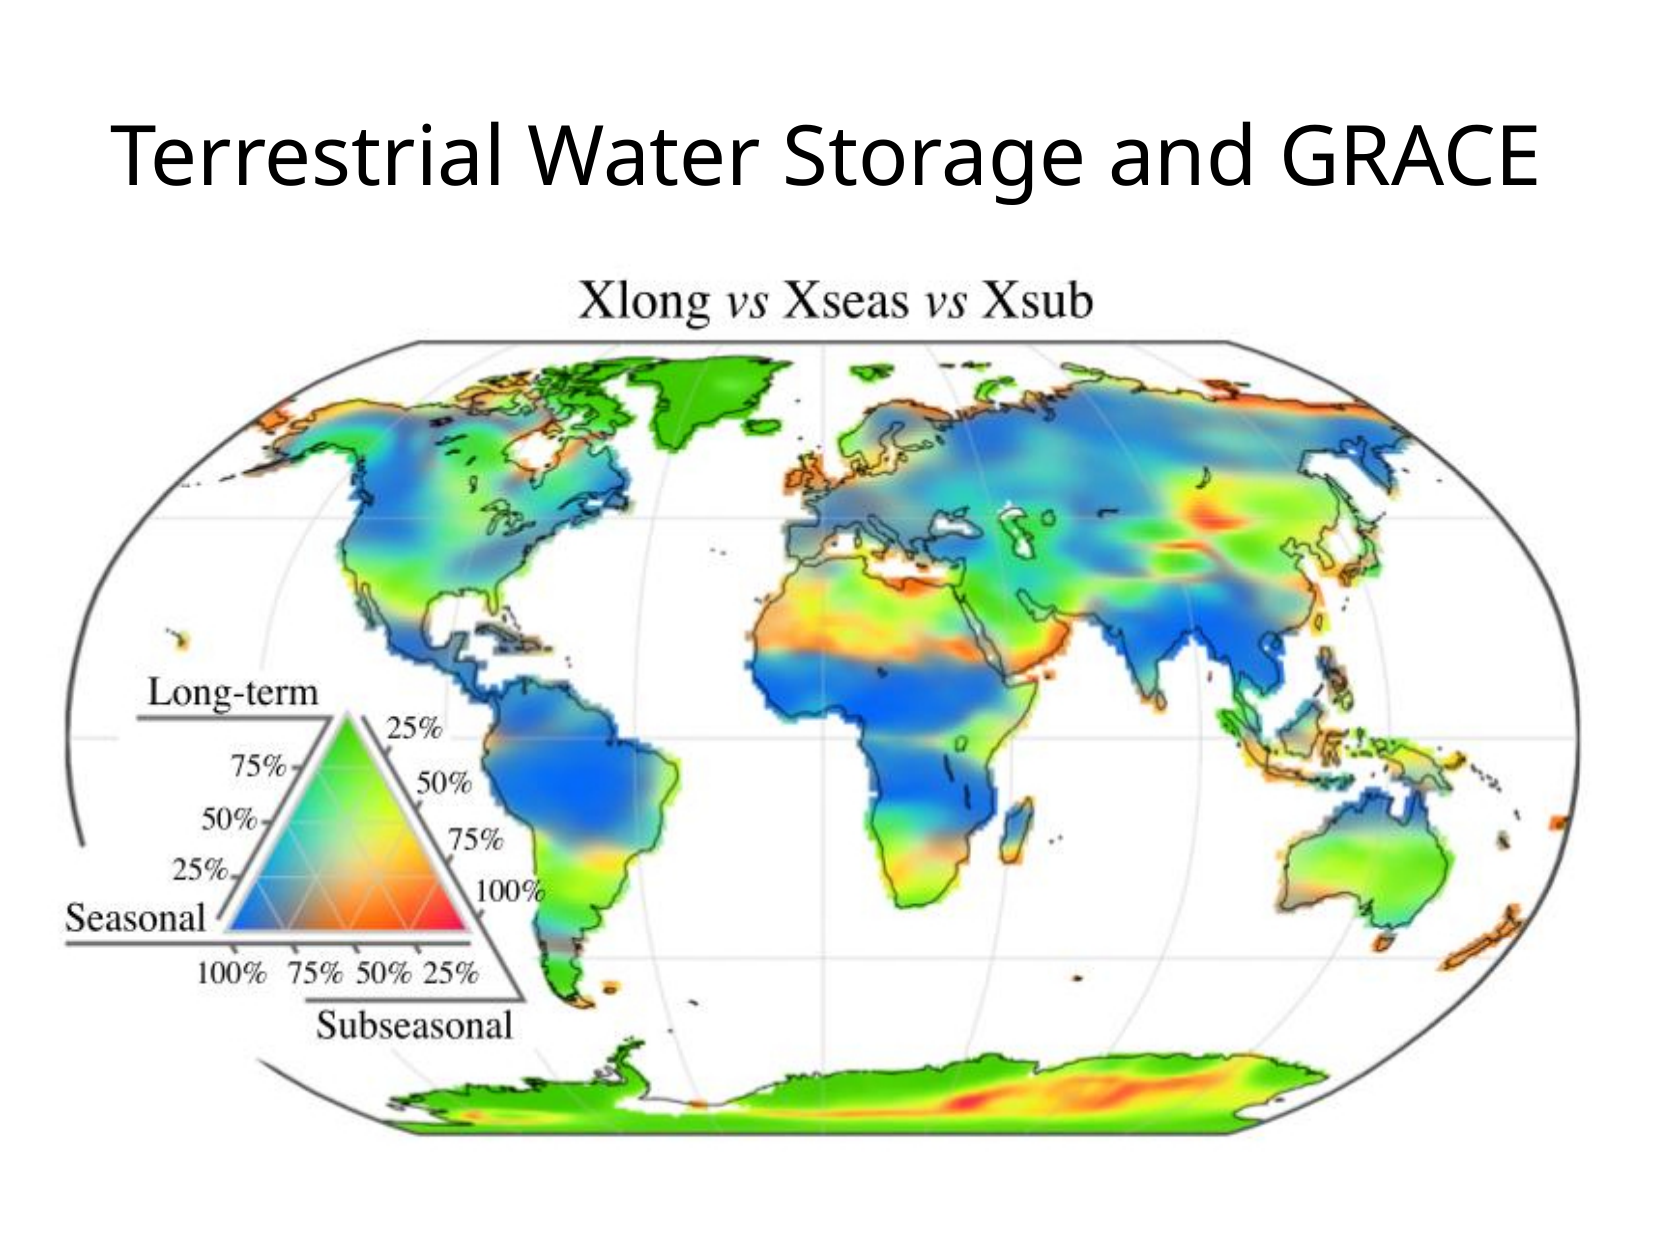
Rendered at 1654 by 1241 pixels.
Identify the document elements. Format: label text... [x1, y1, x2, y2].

title Terrestrial Water Storage and GRACE [82, 49, 1571, 257]
picture [45, 259, 1607, 1163]
